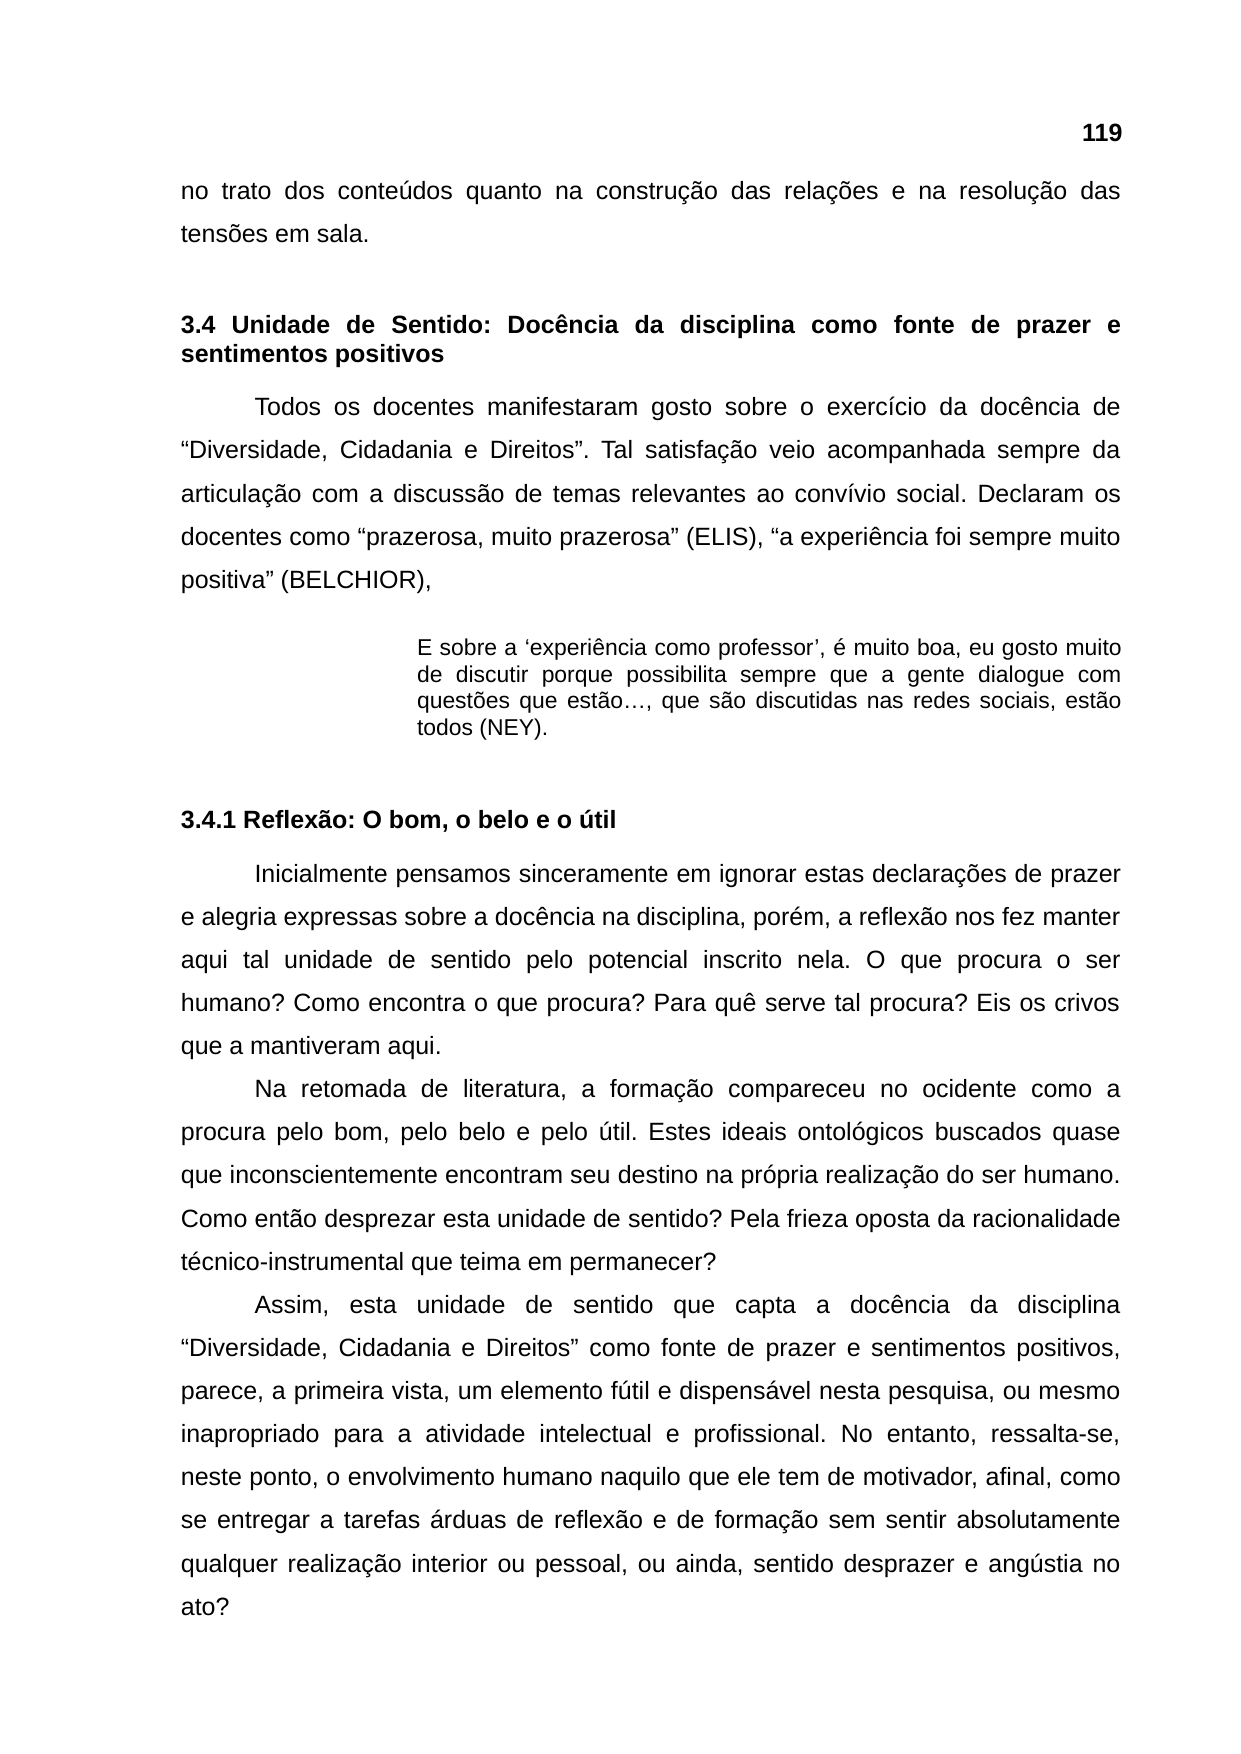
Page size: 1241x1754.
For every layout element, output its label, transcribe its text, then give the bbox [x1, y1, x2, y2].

text Inicialmente pensamos sinceramente em ignorar estas declarações de prazer e alegria expressas sobre a docência na disciplina, porém, a reflexão nos fez manter aqui tal unidade de sentido pelo potencial inscrito nela. O que procura o ser humano? Como encontra o que procura? Para quê serve tal procura? Eis os crivos que a mantiveram aqui. [181, 858, 1122, 1060]
text E sobre a ‘experiência como professor’, é muito boa, eu gosto muito de discutir porque possibilita sempre que a gente dialogue com questões que estão…, que são discutidas nas redes sociais, estão todos (NEY). [417, 634, 1122, 740]
subtitle 3.4.1 Reflexão: O bom, o belo e o útil [181, 805, 1122, 833]
subtitle 3.4 Unidade de Sentido: Docência da disciplina como fonte de prazer e sentimentos positivos [181, 310, 1122, 367]
text Assim, esta unidade de sentido que capta a docência da disciplina “Diversidade, Cidadania e Direitos” como fonte de prazer e sentimentos positivos, parece, a primeira vista, um elemento fútil e dispensável nesta pesquisa, ou mesmo inapropriado para a atividade intelectual e profissional. No entanto, ressalta-se, neste ponto, o envolvimento humano naquilo que ele tem de motivador, afinal, como se entregar a tarefas árduas de reflexão e de formação sem sentir absolutamente qualquer realização interior ou pessoal, ou ainda, sentido desprazer e angústia no ato? [181, 1290, 1122, 1620]
text Todos os docentes manifestaram gosto sobre o exercício da docência de “Diversidade, Cidadania e Direitos”. Tal satisfação veio acompanhada sempre da articulação com a discussão de temas relevantes ao convívio social. Declaram os docentes como “prazerosa, muito prazerosa” (ELIS), “a experiência foi sempre muito positiva” (BELCHIOR), [181, 392, 1122, 594]
text no trato dos conteúdos quanto na construção das relações e na resolução das tensões em sala. [181, 176, 1122, 248]
text Na retomada de literatura, a formação compareceu no ocidente como a procura pelo bom, pelo belo e pelo útil. Estes ideais ontológicos buscados quase que inconscientemente encontram seu destino na própria realização do ser humano. Como então desprezar esta unidade de sentido? Pela frieza oposta da racionalidade técnico-instrumental que teima em permanecer? [181, 1074, 1122, 1275]
